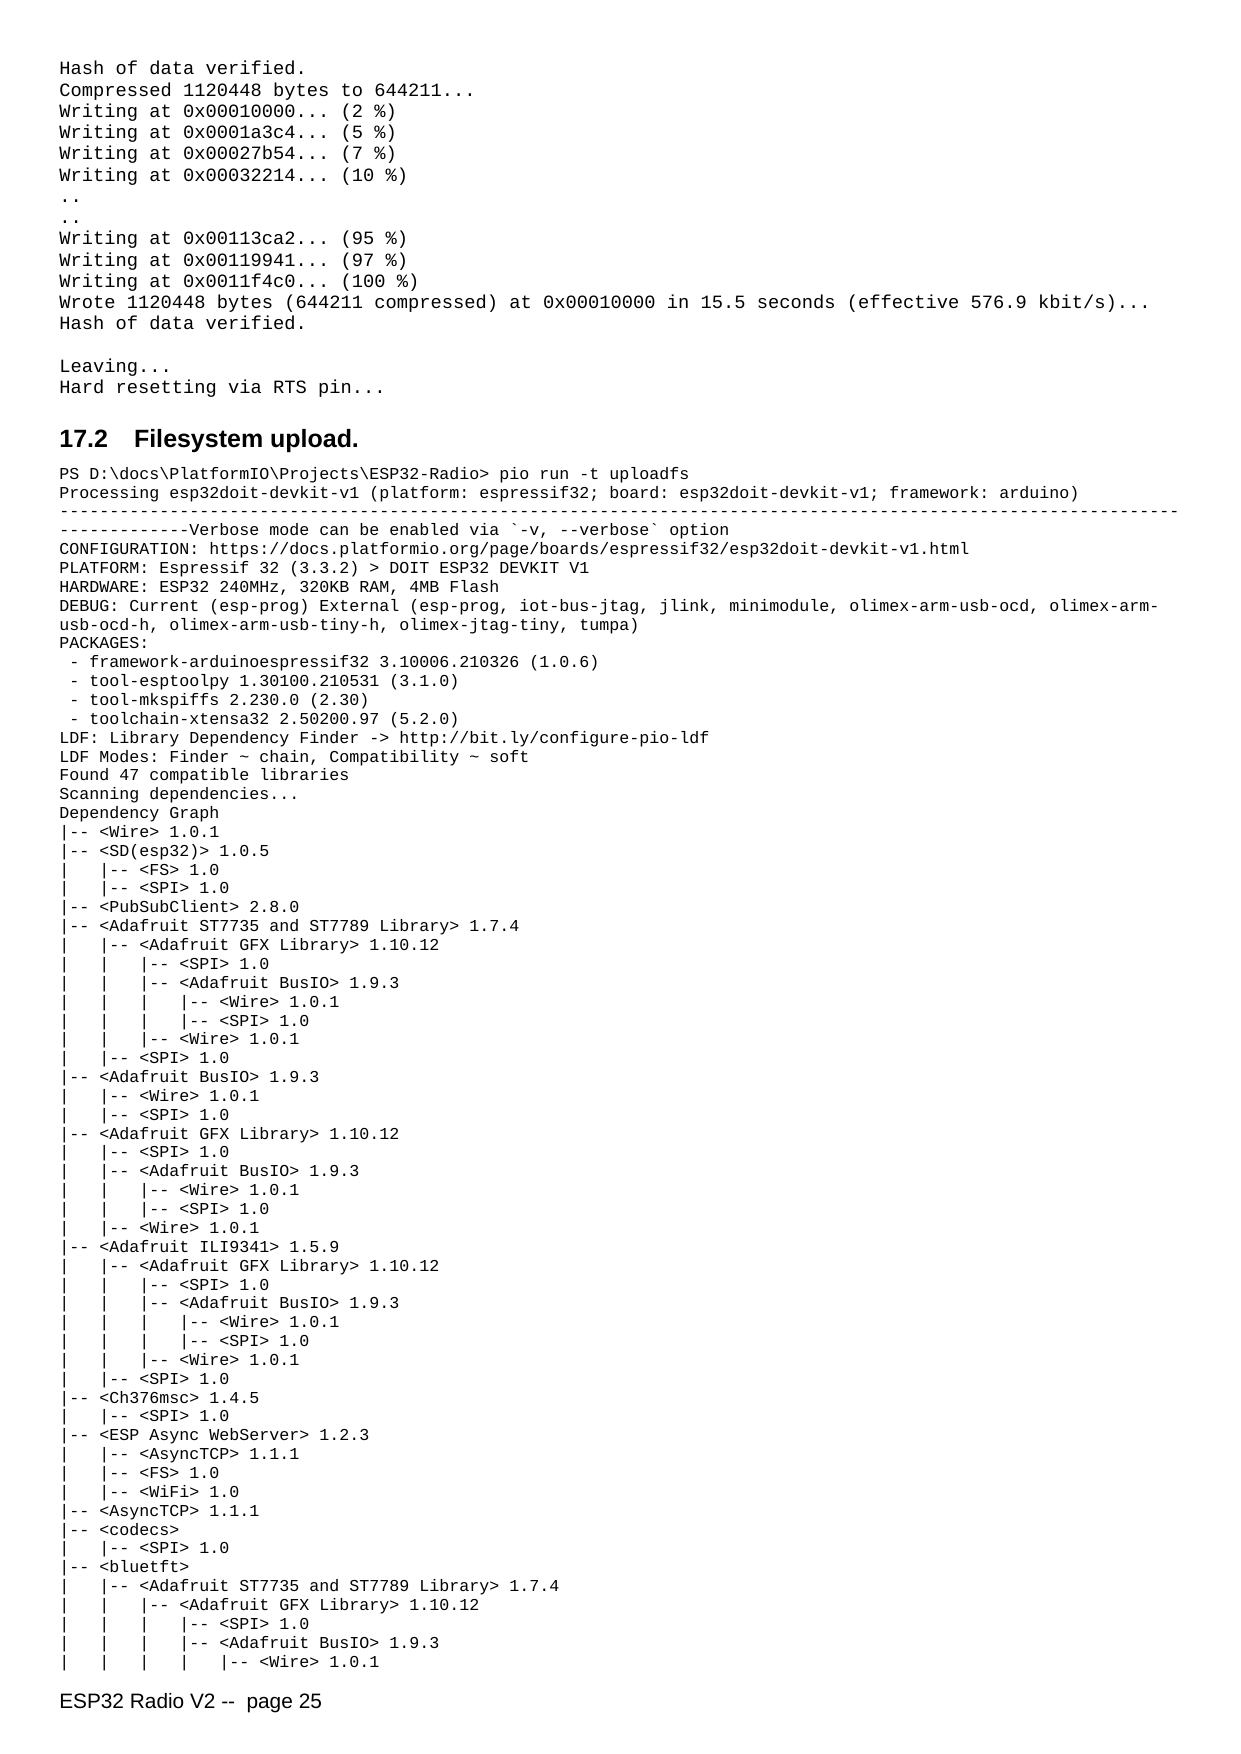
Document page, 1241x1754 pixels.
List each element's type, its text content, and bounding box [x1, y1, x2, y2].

text | | |-- <Adafruit BusIO> 1.9.3 [59, 974, 1181, 993]
text | | |-- <Wire> 1.0.1 [59, 1351, 1181, 1370]
text Wrote 1120448 bytes (644211 compressed) at 0x00010000 in 15.5 seconds (effective 576.9 kbit/s)... [59, 293, 1181, 314]
text | |-- <SPI> 1.0 [59, 880, 1181, 899]
text | |-- <Adafruit GFX Library> 1.10.12 [59, 937, 1181, 956]
text | | |-- <Adafruit BusIO> 1.9.3 [59, 1295, 1181, 1314]
text Found 47 compatible libraries [59, 767, 1181, 786]
text |-- <AsyncTCP> 1.1.1 [59, 1502, 1181, 1521]
text Dependency Graph [59, 805, 1181, 823]
text |-- <ESP Async WebServer> 1.2.3 [59, 1427, 1181, 1446]
text | | | |-- <SPI> 1.0 [59, 1012, 1181, 1031]
text |-- <Ch376msc> 1.4.5 [59, 1389, 1181, 1408]
text Writing at 0x0011f4c0... (100 %) [59, 272, 1181, 293]
text | |-- <Adafruit ST7735 and ST7789 Library> 1.7.4 [59, 1578, 1181, 1597]
text Writing at 0x00113ca2... (95 %) [59, 229, 1181, 250]
text -----------------------------------------------------------------------------------------------------------------------------Verbose mode can be enabled via `-v, --verbose` option [59, 503, 1181, 541]
text | | |-- <Wire> 1.0.1 [59, 1182, 1181, 1201]
text | |-- <SPI> 1.0 [59, 1540, 1181, 1559]
text .. [59, 208, 1181, 229]
text |-- <Adafruit GFX Library> 1.10.12 [59, 1125, 1181, 1144]
text | | | |-- <Wire> 1.0.1 [59, 993, 1181, 1012]
text Processing esp32doit-devkit-v1 (platform: espressif32; board: esp32doit-devkit-v1; framework: arduino) [59, 484, 1181, 503]
text |-- <bluetft> [59, 1559, 1181, 1578]
text | | | |-- <SPI> 1.0 [59, 1333, 1181, 1351]
text | |-- <SPI> 1.0 [59, 1408, 1181, 1427]
text | |-- <WiFi> 1.0 [59, 1483, 1181, 1502]
text - toolchain-xtensa32 2.50200.97 (5.2.0) [59, 710, 1181, 729]
text | | |-- <SPI> 1.0 [59, 1276, 1181, 1295]
text | |-- <SPI> 1.0 [59, 1370, 1181, 1389]
text |-- <codecs> [59, 1521, 1181, 1540]
text | | |-- <Adafruit GFX Library> 1.10.12 [59, 1597, 1181, 1615]
text DEBUG: Current (esp-prog) External (esp-prog, iot-bus-jtag, jlink, minimodule, olimex-arm-usb-ocd, olimex-arm-usb-ocd-h, olimex-arm-usb-tiny-h, olimex-jtag-tiny, tumpa) [59, 597, 1181, 635]
text - tool-mkspiffs 2.230.0 (2.30) [59, 692, 1181, 710]
text |-- <Adafruit BusIO> 1.9.3 [59, 1069, 1181, 1087]
text | |-- <SPI> 1.0 [59, 1050, 1181, 1069]
text HARDWARE: ESP32 240MHz, 320KB RAM, 4MB Flash [59, 578, 1181, 597]
text | |-- <Wire> 1.0.1 [59, 1087, 1181, 1106]
text | |-- <FS> 1.0 [59, 861, 1181, 880]
subtitle Filesystem upload. [59, 424, 1181, 453]
text PACKAGES: [59, 635, 1181, 654]
text - tool-esptoolpy 1.30100.210531 (3.1.0) [59, 673, 1181, 692]
text Leaving... [59, 357, 1181, 378]
text |-- <Adafruit ILI9341> 1.5.9 [59, 1238, 1181, 1257]
text Scanning dependencies... [59, 786, 1181, 805]
text Hard resetting via RTS pin... [59, 378, 1181, 399]
text Hash of data verified. [59, 314, 1181, 335]
text | | | |-- <Adafruit BusIO> 1.9.3 [59, 1634, 1181, 1653]
text | | |-- <SPI> 1.0 [59, 956, 1181, 974]
text | | |-- <SPI> 1.0 [59, 1201, 1181, 1219]
text .. [59, 187, 1181, 208]
text Writing at 0x00027b54... (7 %) [59, 144, 1181, 165]
text |-- <Wire> 1.0.1 [59, 823, 1181, 842]
text | |-- <FS> 1.0 [59, 1464, 1181, 1483]
text LDF: Library Dependency Finder -> http://bit.ly/configure-pio-ldf [59, 729, 1181, 748]
text | | | |-- <Wire> 1.0.1 [59, 1314, 1181, 1333]
text | | | | |-- <Wire> 1.0.1 [59, 1653, 1181, 1672]
text | |-- <SPI> 1.0 [59, 1144, 1181, 1163]
text |-- <Adafruit ST7735 and ST7789 Library> 1.7.4 [59, 918, 1181, 937]
text PS D:\docs\PlatformIO\Projects\ESP32-Radio> pio run -t uploadfs [59, 465, 1181, 484]
text PLATFORM: Espressif 32 (3.3.2) > DOIT ESP32 DEVKIT V1 [59, 559, 1181, 578]
text - framework-arduinoespressif32 3.10006.210326 (1.0.6) [59, 654, 1181, 673]
text LDF Modes: Finder ~ chain, Compatibility ~ soft [59, 748, 1181, 767]
text Writing at 0x00010000... (2 %) [59, 102, 1181, 123]
text Writing at 0x0001a3c4... (5 %) [59, 123, 1181, 144]
text |-- <PubSubClient> 2.8.0 [59, 899, 1181, 918]
text CONFIGURATION: https://docs.platformio.org/page/boards/espressif32/esp32doit-devkit-v1.html [59, 541, 1181, 559]
text | | | |-- <SPI> 1.0 [59, 1615, 1181, 1634]
text Hash of data verified. [59, 59, 1181, 80]
text Writing at 0x00032214... (10 %) [59, 165, 1181, 187]
text | |-- <SPI> 1.0 [59, 1106, 1181, 1125]
text | |-- <Adafruit BusIO> 1.9.3 [59, 1163, 1181, 1182]
text | | |-- <Wire> 1.0.1 [59, 1031, 1181, 1050]
text |-- <SD(esp32)> 1.0.5 [59, 842, 1181, 861]
text Writing at 0x00119941... (97 %) [59, 250, 1181, 272]
text | |-- <Adafruit GFX Library> 1.10.12 [59, 1257, 1181, 1276]
text Compressed 1120448 bytes to 644211... [59, 80, 1181, 102]
text | |-- <AsyncTCP> 1.1.1 [59, 1446, 1181, 1464]
text | |-- <Wire> 1.0.1 [59, 1219, 1181, 1238]
